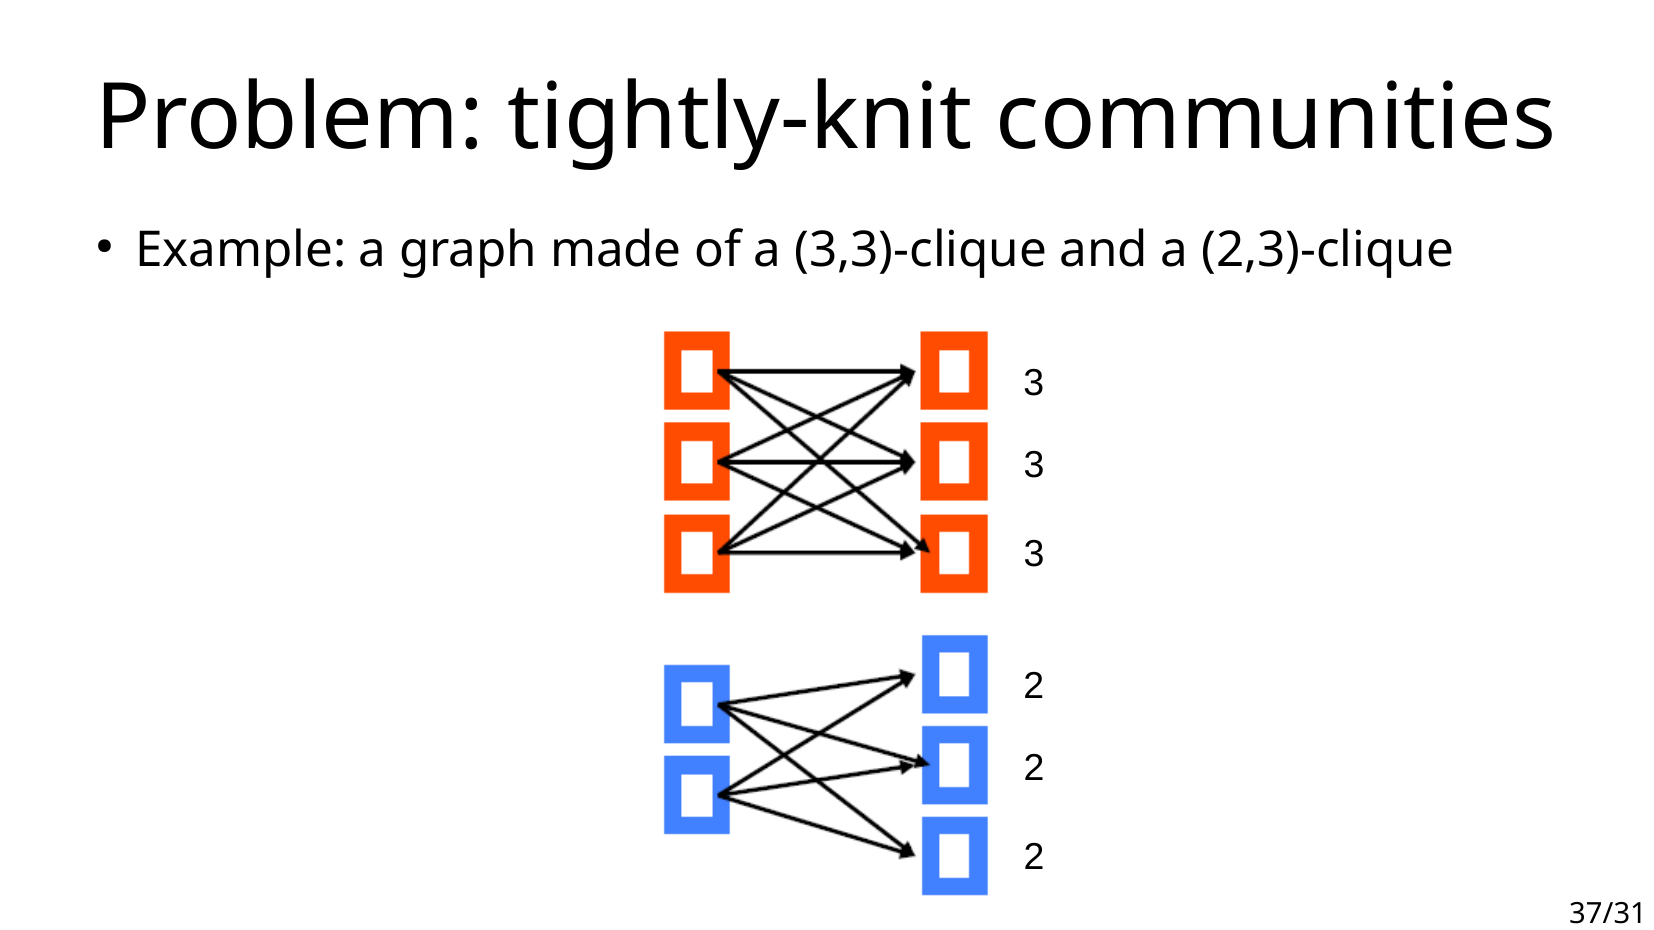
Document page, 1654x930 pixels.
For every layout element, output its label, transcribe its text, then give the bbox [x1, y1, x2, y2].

text_box 3 [1008, 353, 1060, 411]
list Example: a graph made of a (3,3)-clique and a (2,3)-clique [82, 213, 1571, 314]
text_box 3 [1008, 524, 1060, 582]
text_box 2 [1008, 656, 1060, 714]
text_box 2 [1008, 739, 1060, 797]
title Problem: tightly-knit communities [82, 1, 1571, 213]
text_box 2 [1008, 828, 1060, 885]
picture [630, 302, 1006, 922]
text_box 3 [1008, 436, 1060, 494]
